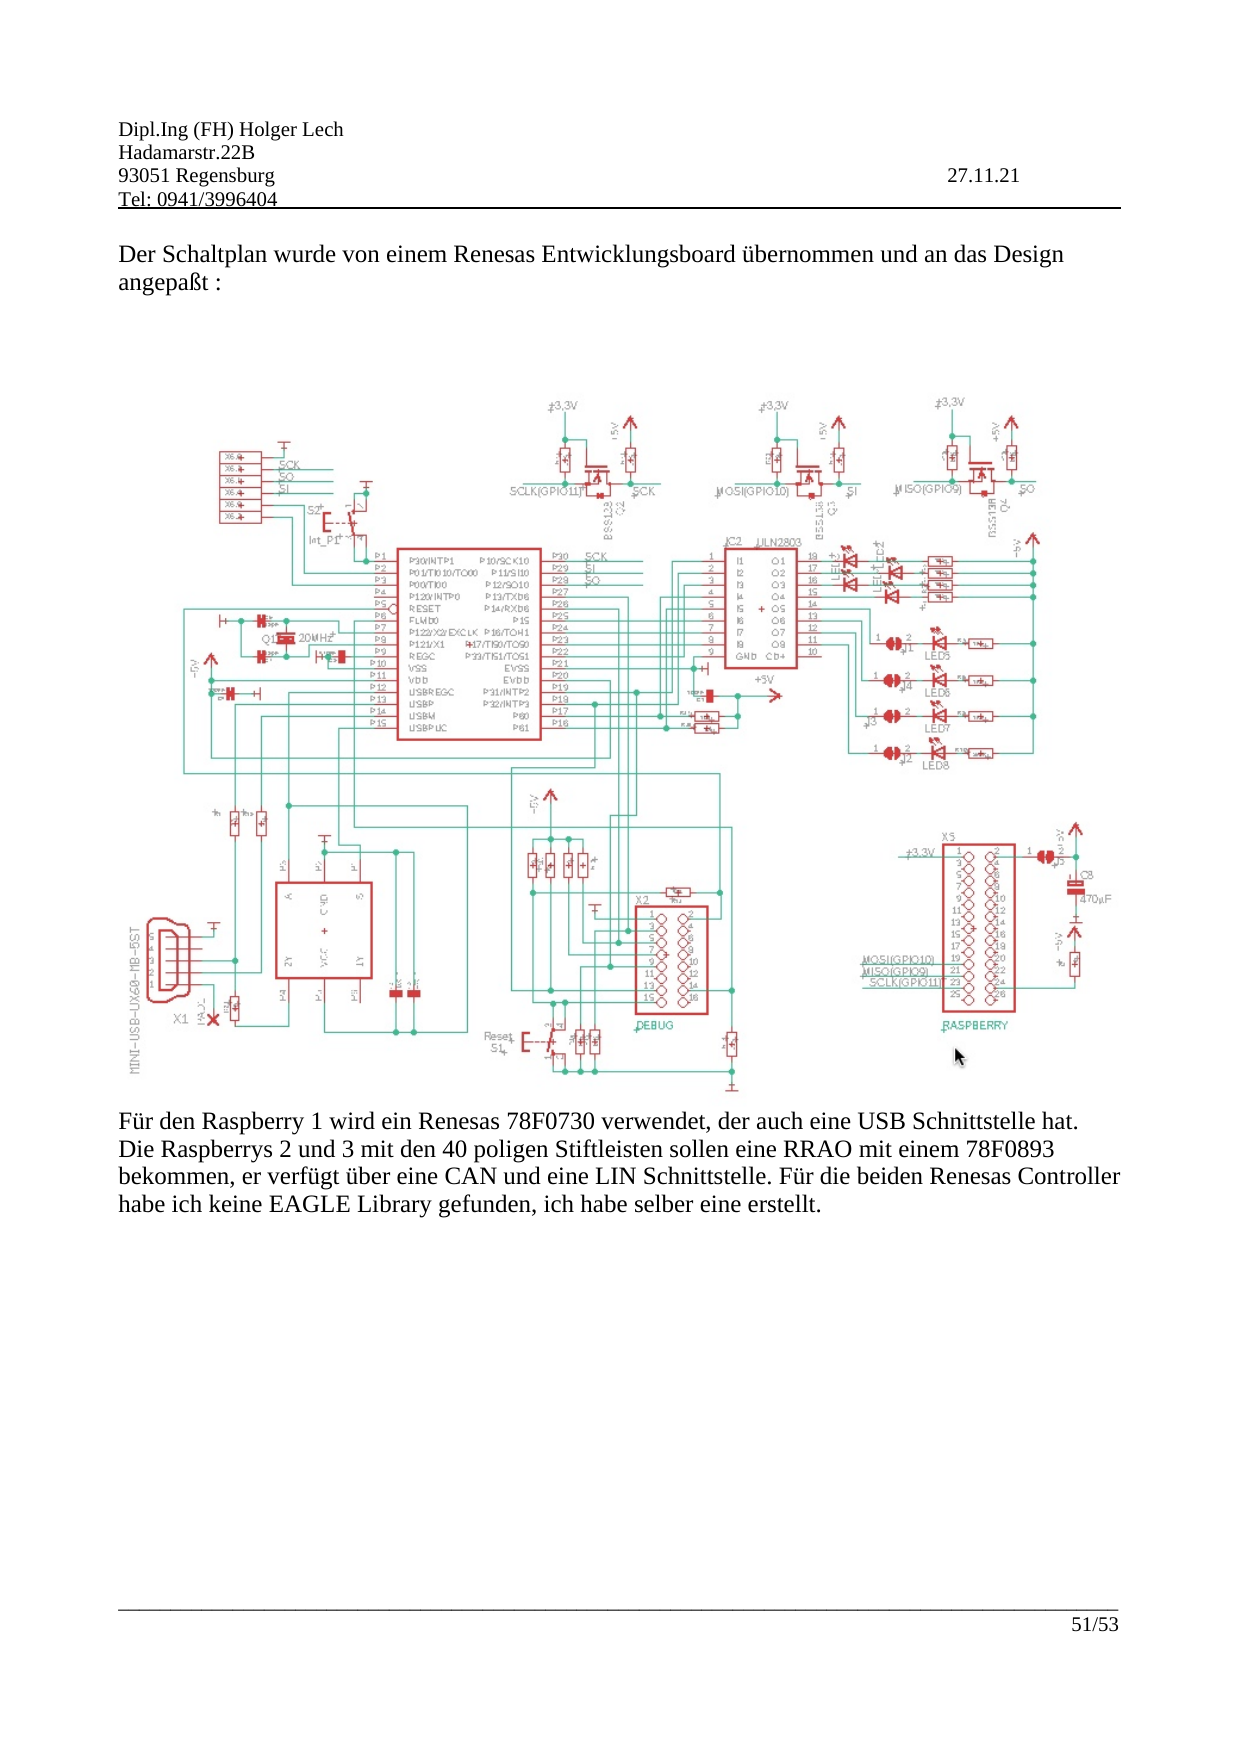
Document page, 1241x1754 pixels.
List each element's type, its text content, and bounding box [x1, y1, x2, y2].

text Für den Raspberry 1 wird ein Renesas 78F0730 verwendet, der auch eine USB Schnittstelle hat. Die Raspberrys 2 und 3 mit den 40 poligen Stiftleisten sollen eine RRAO mit einem 78F0893 bekommen, er verfügt über eine CAN und eine LIN Schnittstelle. Für die beiden Renesas Controller habe ich keine EAGLE Library gefunden, ich habe selber eine erstellt. [118, 1107, 1122, 1218]
text Der Schaltplan wurde von einem Renesas Entwicklungsboard übernommen und an das Design angepaßt : [118, 240, 1122, 296]
picture [118, 308, 1122, 1107]
